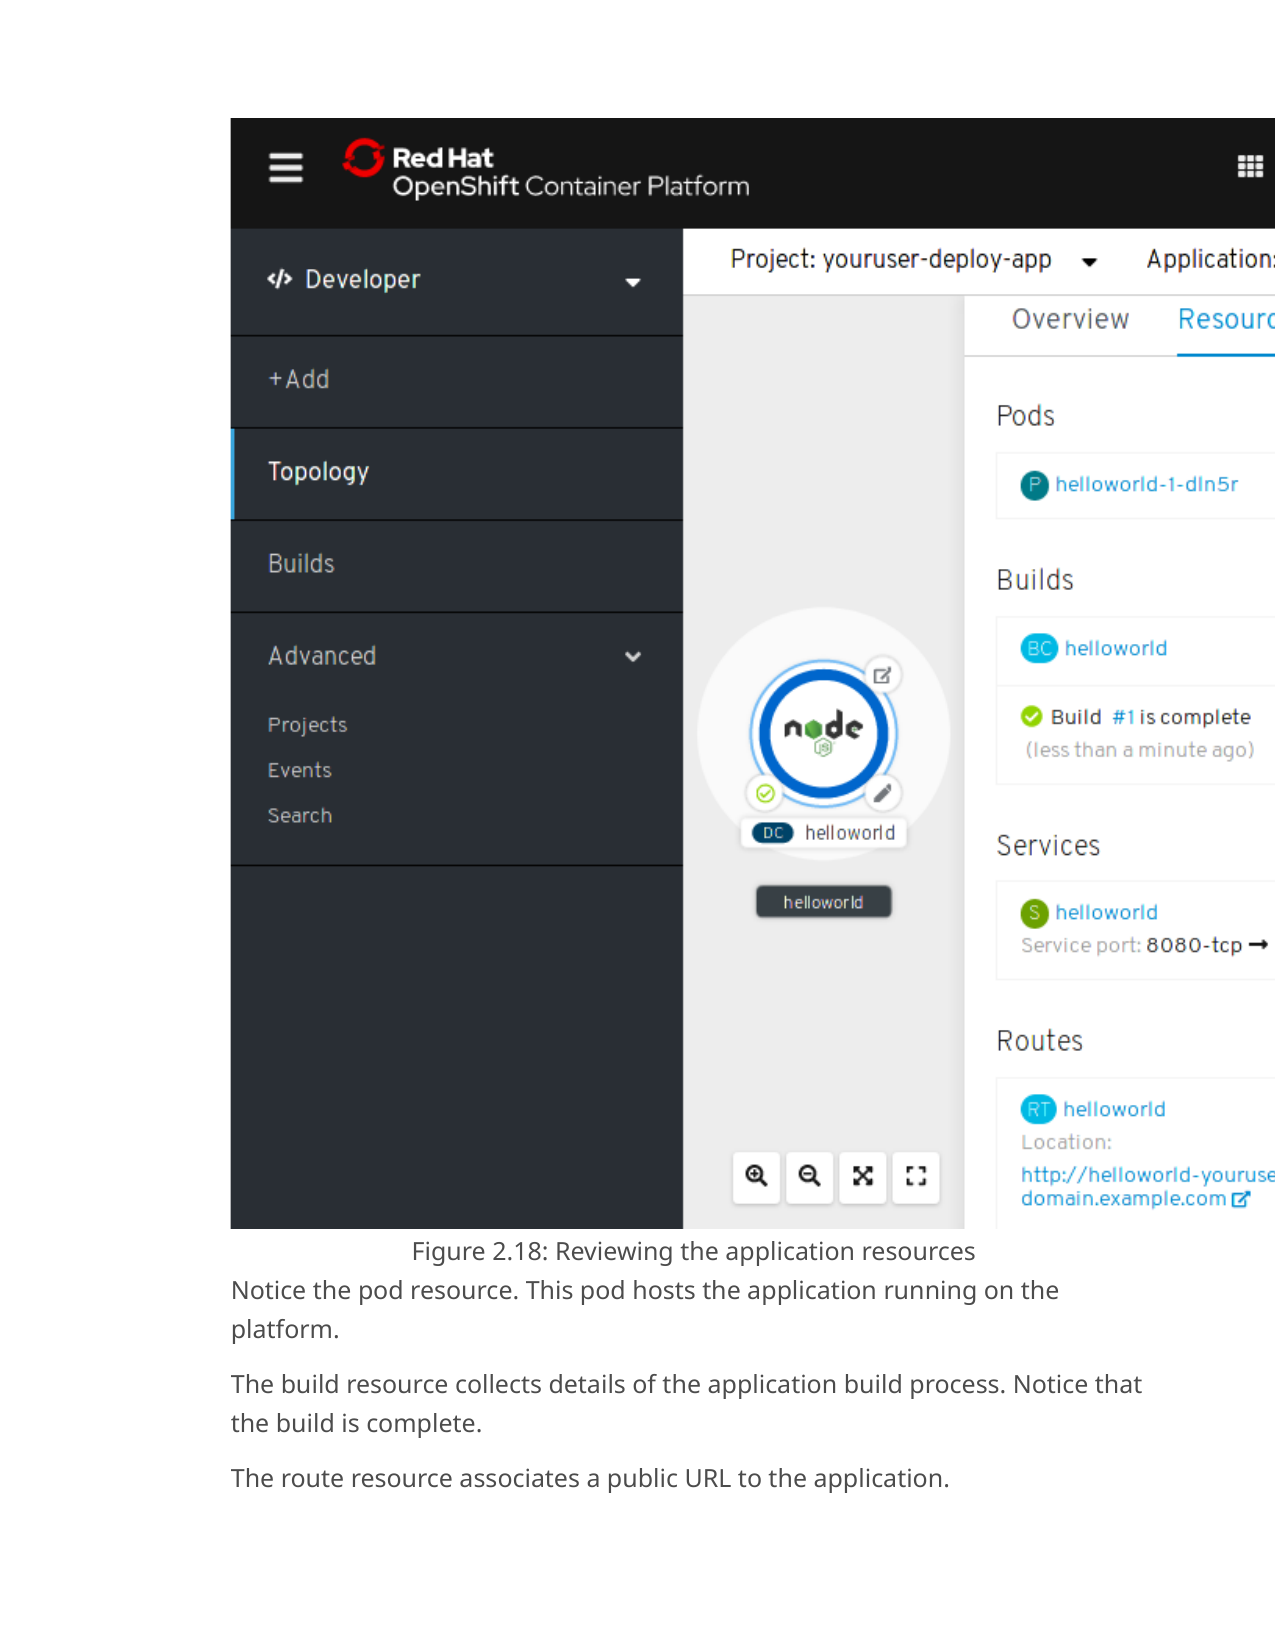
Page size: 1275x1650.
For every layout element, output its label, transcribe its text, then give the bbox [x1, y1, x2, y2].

list The route resource associates a public URL to the application. [193, 1460, 1157, 1494]
list Notice the pod resource. This pod hosts the application running on the platform. [193, 1272, 1157, 1346]
list Figure 2.18: Reviewing the application resources [193, 1233, 1157, 1267]
list The build resource collects details of the application build process. Notice that the build is complete. [193, 1366, 1157, 1440]
